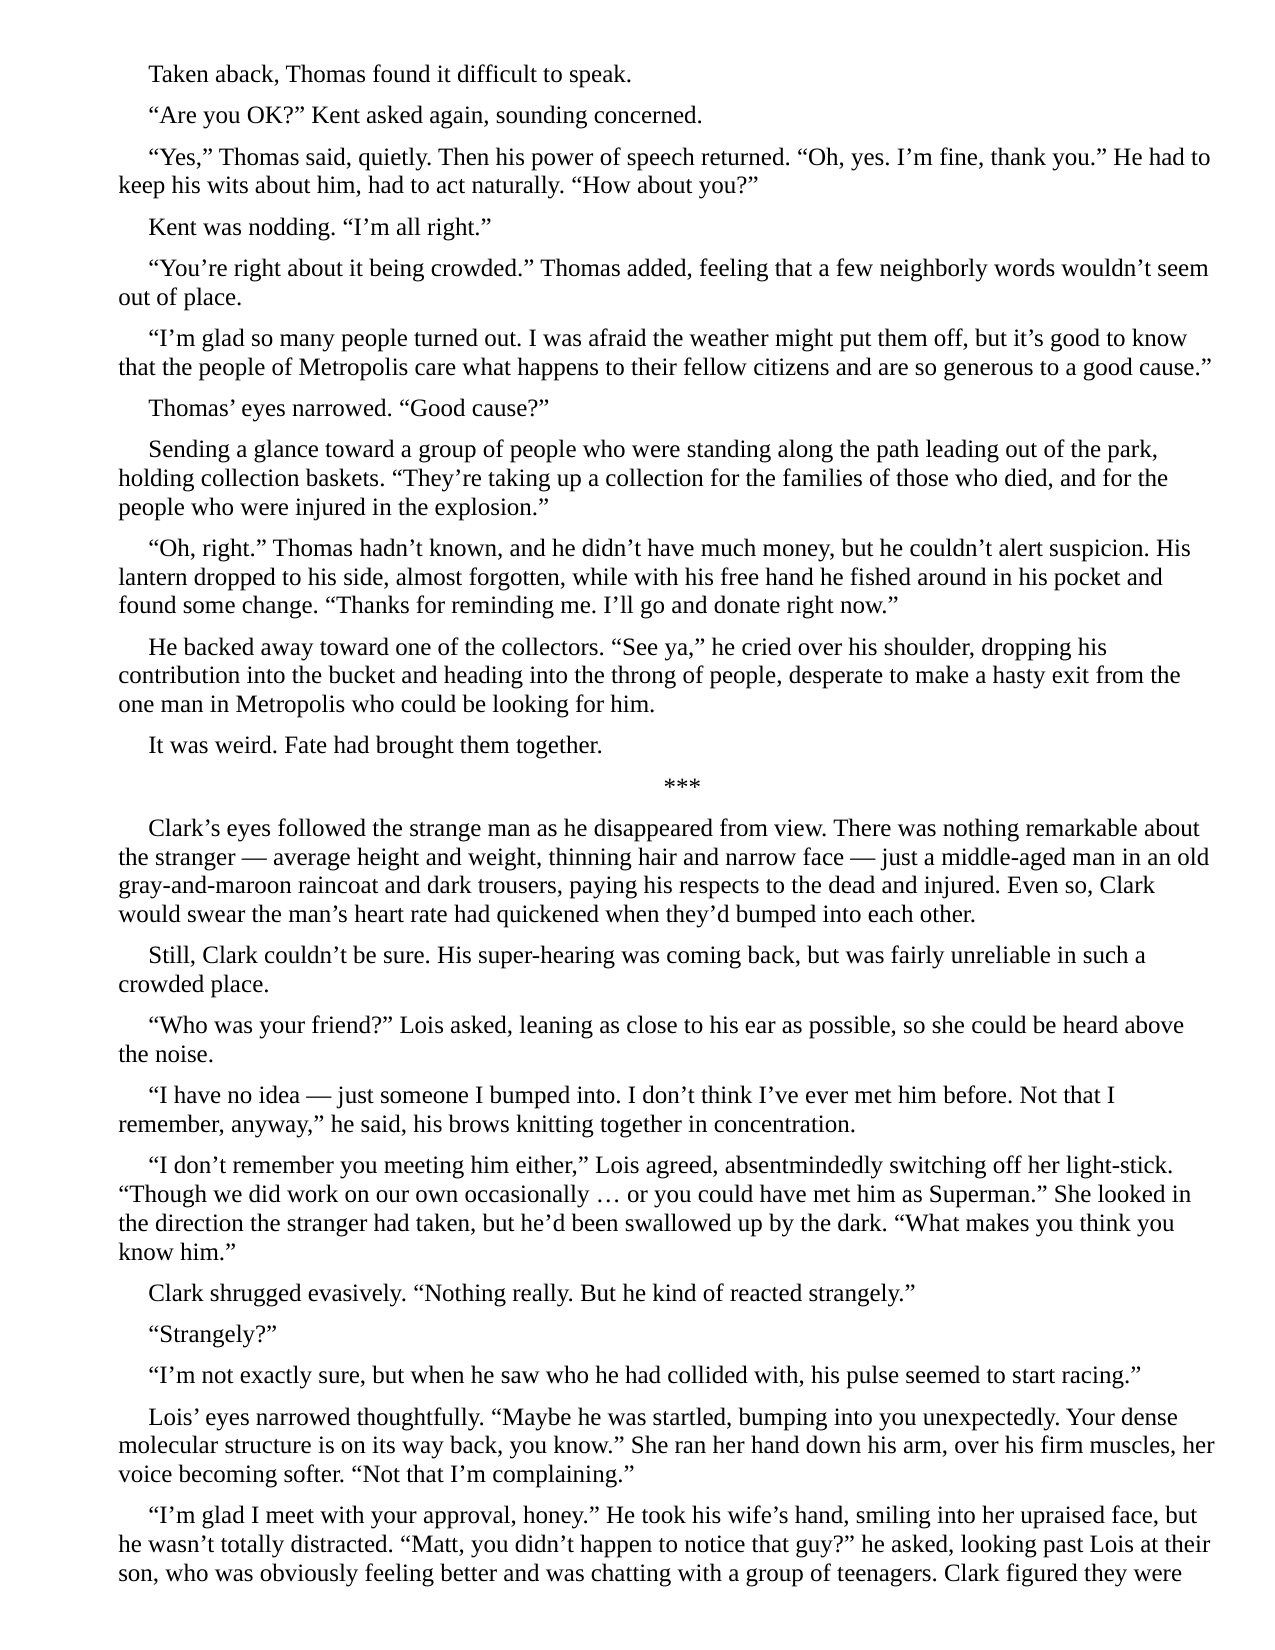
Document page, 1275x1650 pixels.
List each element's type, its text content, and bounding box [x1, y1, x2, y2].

text “Oh, right.” Thomas hadn’t known, and he didn’t have much money, but he couldn’t alert suspicion. His lantern dropped to his side, almost forgotten, while with his free hand he fished around in his pocket and found some change. “Thanks for reminding me. I’ll go and donate right now.” [118, 533, 1216, 619]
text “I’m not exactly sure, but when he saw who he had collided with, his pulse seemed to start racing.” [118, 1360, 1216, 1389]
text “Strangely?” [118, 1319, 1216, 1348]
text Clark shrugged evasively. “Nothing really. But he kind of reacted strangely.” [118, 1278, 1216, 1307]
text “I don’t remember you meeting him either,” Lois agreed, absentmindedly switching off her light-stick. “Though we did work on our own occasionally … or you could have met him as Superman.” She looked in the direction the stranger had taken, but he’d been swallowed up by the dark. “What makes you think you know him.” [118, 1150, 1216, 1265]
text “Yes,” Thomas said, quietly. Then his power of speech returned. “Oh, yes. I’m fine, thank you.” He had to keep his wits about him, had to act naturally. “How about you?” [118, 142, 1216, 199]
text Taken aback, Thomas found it difficult to speak. [118, 59, 1216, 88]
text *** [118, 772, 1216, 800]
text “Are you OK?” Kent asked again, sounding concerned. [118, 100, 1216, 129]
text “You’re right about it being crowded.” Thomas added, feeling that a few neighborly words wouldn’t seem out of place. [118, 253, 1216, 310]
text Kent was nodding. “I’m all right.” [118, 212, 1216, 240]
text It was weird. Fate had brought them together. [118, 730, 1216, 759]
text Thomas’ eyes narrowed. “Good cause?” [118, 393, 1216, 422]
text “I’m glad so many people turned out. I was afraid the weather might put them off, but it’s good to know that the people of Metropolis care what happens to their fellow citizens and are so generous to a good cause.” [118, 323, 1216, 380]
text “I have no idea — just someone I bumped into. I don’t think I’ve ever met him before. Not that I remember, anyway,” he said, his brows knitting together in concentration. [118, 1080, 1216, 1138]
text He backed away toward one of the collectors. “See ya,” he cried over his shoulder, dropping his contribution into the bucket and heading into the throng of people, desperate to make a hasty exit from the one man in Metropolis who could be looking for him. [118, 632, 1216, 718]
text Lois’ eyes narrowed thoughtfully. “Maybe he was startled, bumping into you unexpectedly. Your dense molecular structure is on its way back, you know.” She ran her hand down his arm, over his firm muscles, her voice becoming softer. “Not that I’m complaining.” [118, 1402, 1216, 1488]
text “Who was your friend?” Lois asked, leaning as close to his ear as possible, so she could be heard above the noise. [118, 1010, 1216, 1068]
text Sending a glance toward a group of people who were standing along the path leading out of the park, holding collection baskets. “They’re taking up a collection for the families of those who died, and for the people who were injured in the explosion.” [118, 434, 1216, 520]
text Still, Clark couldn’t be sure. His super-hearing was coming back, but was fairly unreliable in such a crowded place. [118, 940, 1216, 998]
text Clark’s eyes followed the strange man as he disappeared from view. There was nothing remarkable about the stranger — average height and weight, thinning hair and narrow face — just a middle-aged man in an old gray-and-maroon raincoat and dark trousers, paying his respects to the dead and injured. Even so, Clark would swear the man’s heart rate had quickened when they’d bumped into each other. [118, 813, 1216, 928]
text “I’m glad I meet with your approval, honey.” He took his wife’s hand, smiling into her upraised face, but he wasn’t totally distracted. “Matt, you didn’t happen to notice that guy?” he asked, looking past Lois at their son, who was obviously feeling better and was chatting with a group of teenagers. Clark figured they were [118, 1500, 1216, 1587]
